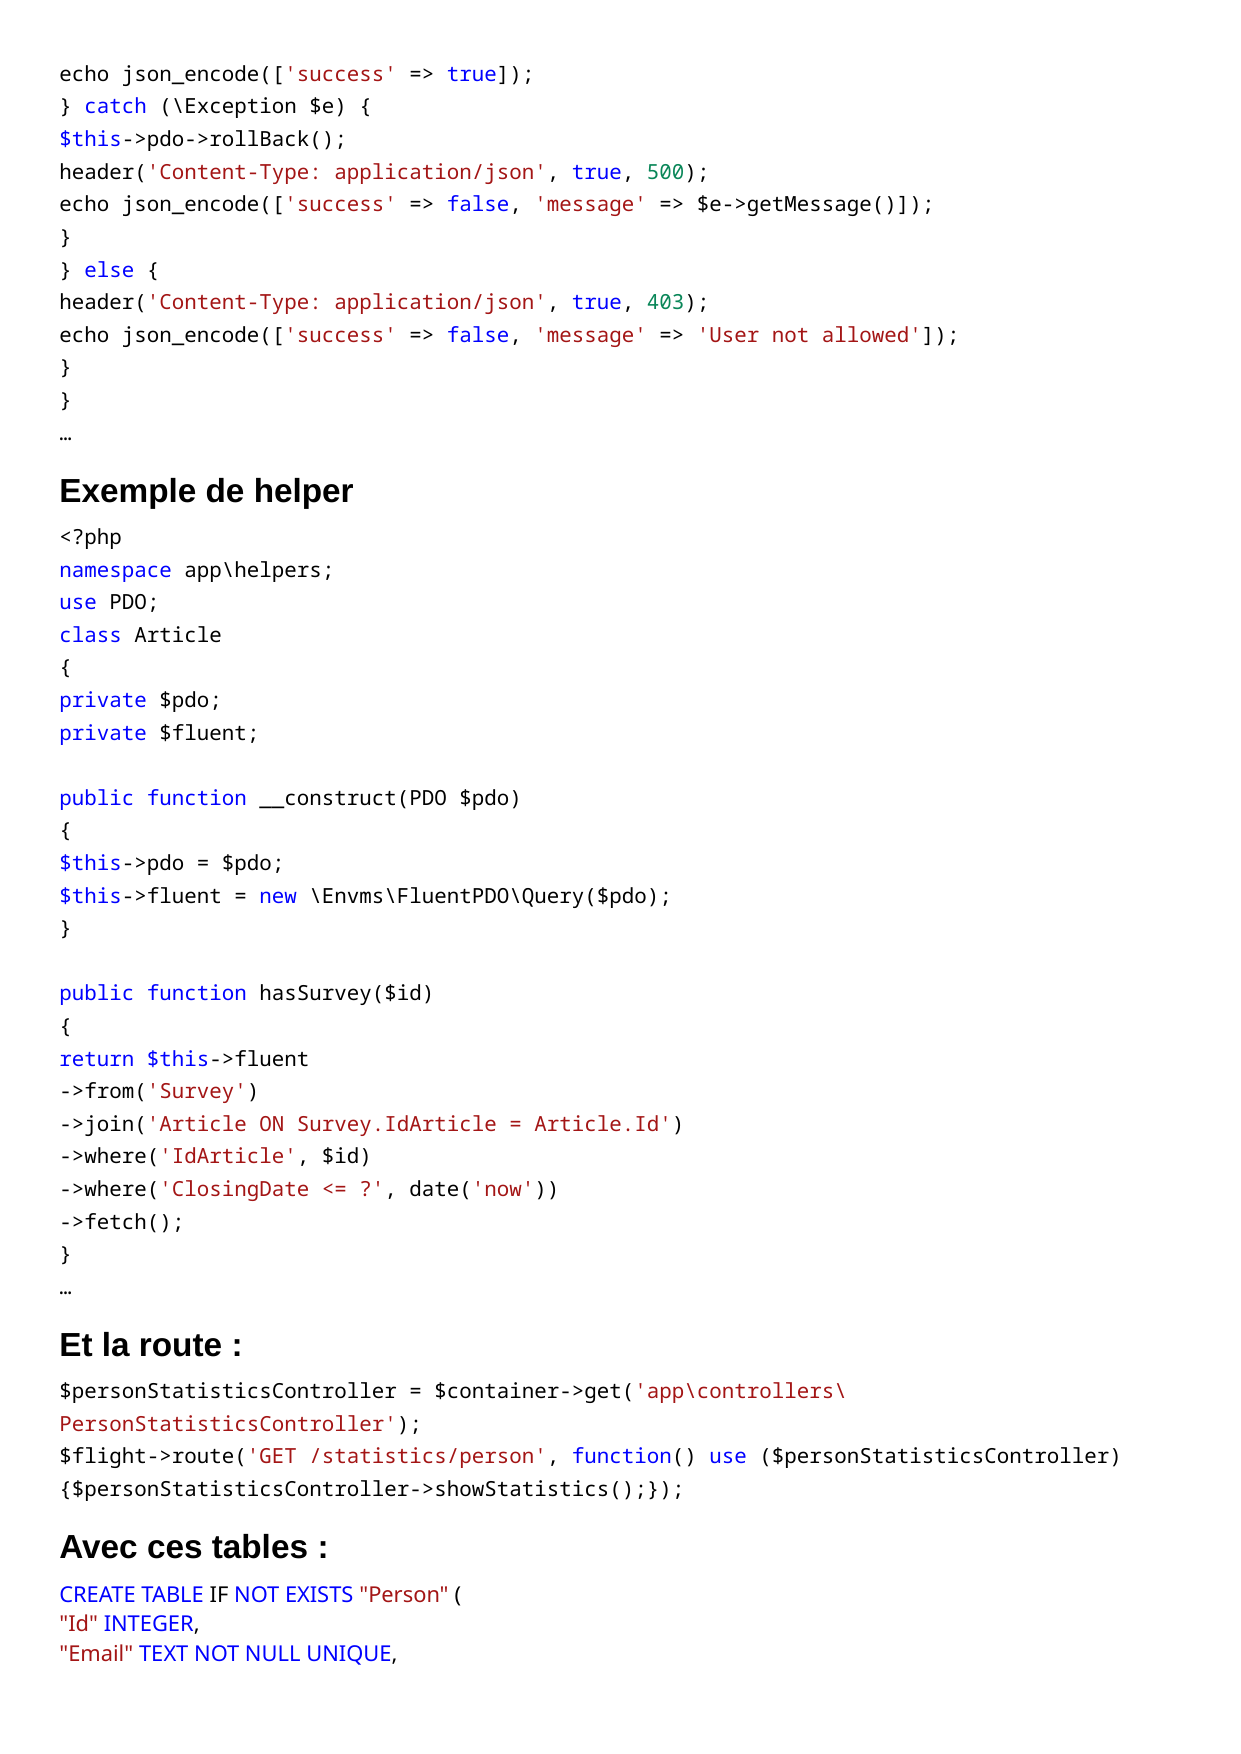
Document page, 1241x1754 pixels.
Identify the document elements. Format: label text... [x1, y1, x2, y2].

text class Article [59, 620, 1181, 648]
text } [59, 1239, 1181, 1268]
text <?php [59, 522, 1181, 551]
text private $fluent; [59, 718, 1181, 746]
text $this->pdo->rollBack(); [59, 124, 1181, 153]
text header('Content-Type: application/json', true, 403); [59, 287, 1181, 316]
text … [59, 418, 1181, 446]
text } [59, 222, 1181, 251]
text $personStatisticsController = $container->get('app\controllers\PersonStatisticsController'); [59, 1376, 1181, 1437]
text } [59, 385, 1181, 413]
text CREATE TABLE IF NOT EXISTS "Person" ( [59, 1578, 1181, 1608]
subtitle Et la route : [59, 1325, 1181, 1364]
text ->where('ClosingDate <= ?', date('now')) [59, 1174, 1181, 1203]
text } else { [59, 255, 1181, 283]
text echo json_encode(['success' => false, 'message' => $e->getMessage()]); [59, 189, 1181, 218]
text $this->fluent = new \Envms\FluentPDO\Query($pdo); [59, 881, 1181, 909]
text return $this->fluent [59, 1044, 1181, 1072]
text { [59, 1011, 1181, 1039]
text ->join('Article ON Survey.IdArticle = Article.Id') [59, 1109, 1181, 1137]
text public function hasSurvey($id) [59, 978, 1181, 1007]
subtitle Avec ces tables : [59, 1528, 1181, 1566]
text echo json_encode(['success' => true]); [59, 59, 1181, 87]
text $this->pdo = $pdo; [59, 848, 1181, 877]
text header('Content-Type: application/json', true, 500); [59, 157, 1181, 185]
text } [59, 913, 1181, 942]
text { [59, 816, 1181, 844]
text … [59, 1272, 1181, 1300]
text $flight->route('GET /statistics/person', function() use ($personStatisticsController) {$personStatisticsController->showStatistics();}); [59, 1442, 1181, 1503]
text ->where('IdArticle', $id) [59, 1142, 1181, 1170]
text private $pdo; [59, 685, 1181, 713]
text public function __construct(PDO $pdo) [59, 783, 1181, 811]
text } catch (\Exception $e) { [59, 92, 1181, 120]
text "Email" TEXT NOT NULL UNIQUE, [59, 1638, 1181, 1668]
text use PDO; [59, 587, 1181, 616]
text { [59, 652, 1181, 681]
text } [59, 352, 1181, 381]
text ->from('Survey') [59, 1076, 1181, 1105]
text "Id" INTEGER, [59, 1608, 1181, 1638]
subtitle Exemple de helper [59, 471, 1181, 509]
text namespace app\helpers; [59, 555, 1181, 583]
text ->fetch(); [59, 1207, 1181, 1235]
text echo json_encode(['success' => false, 'message' => 'User not allowed']); [59, 320, 1181, 348]
